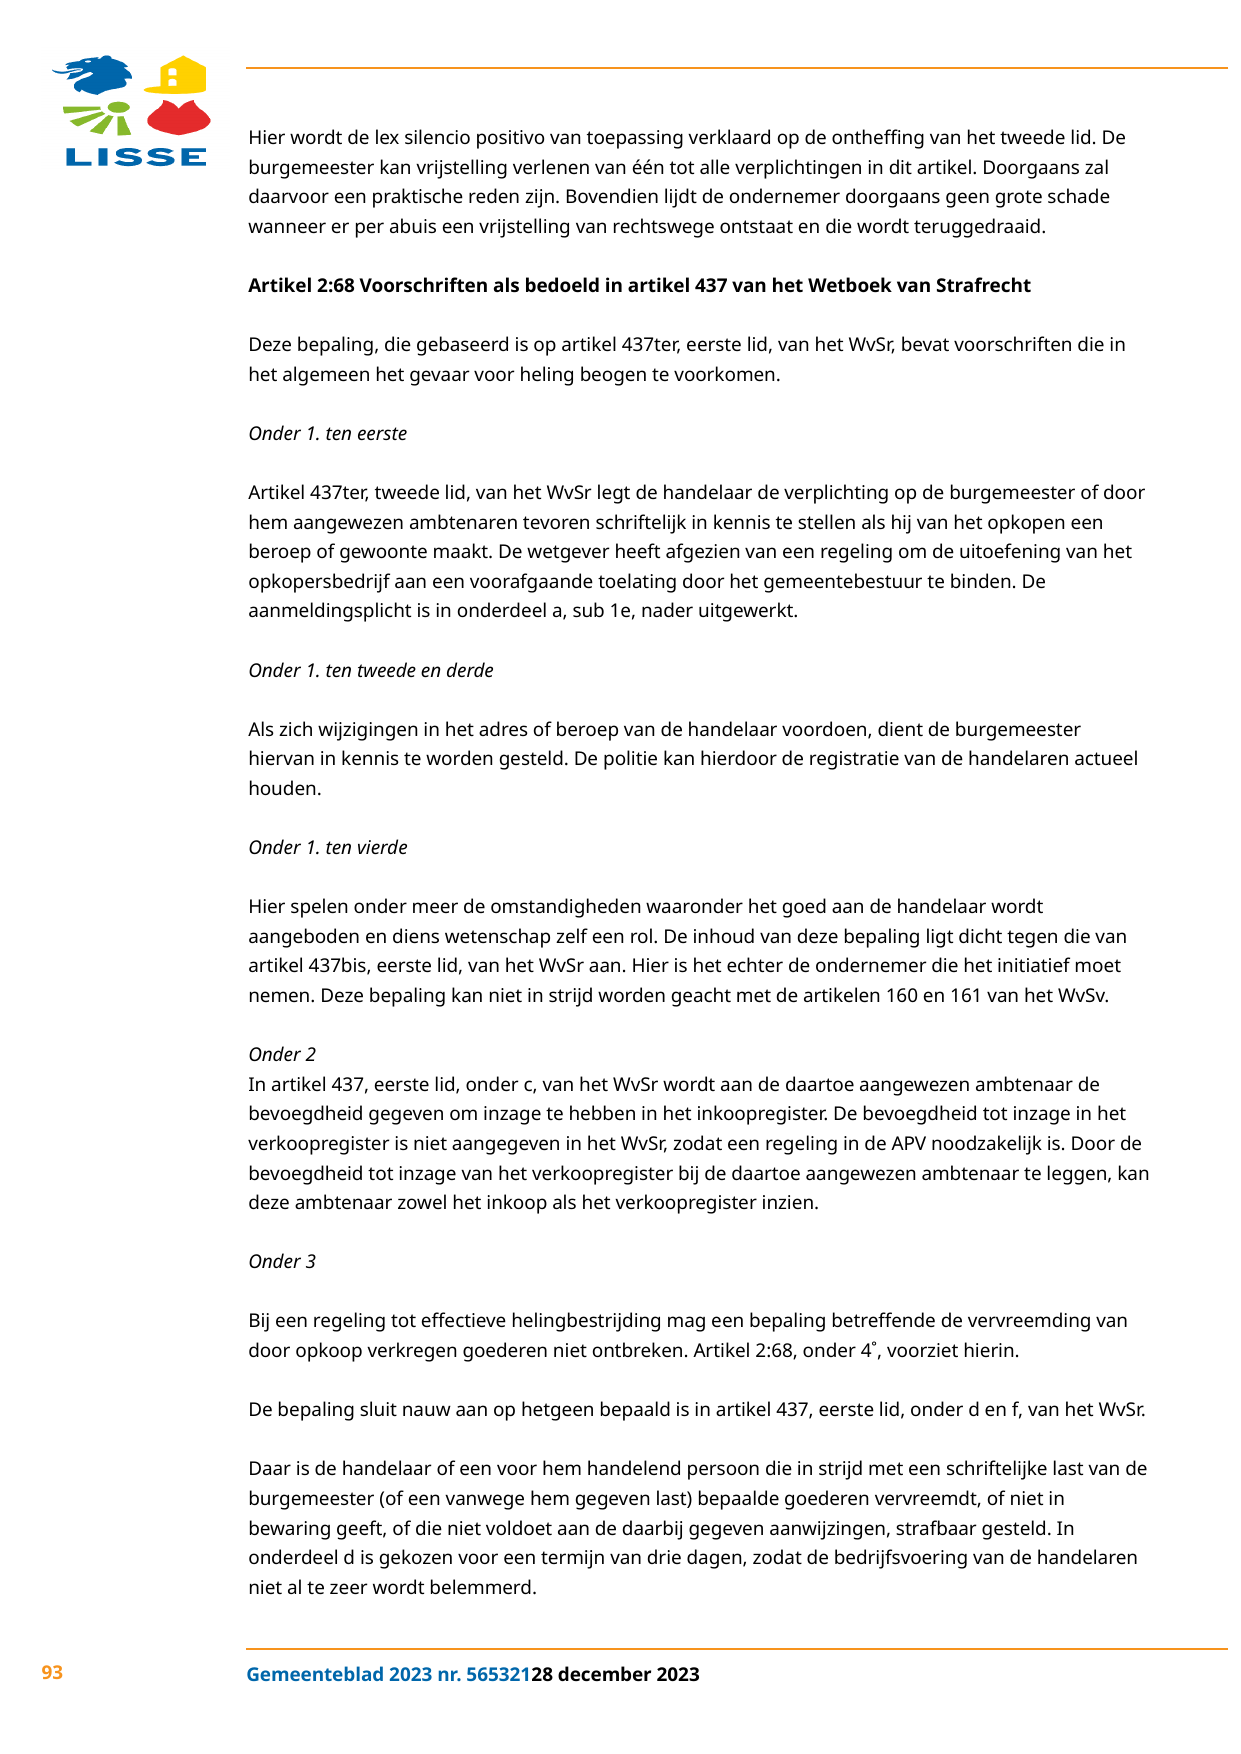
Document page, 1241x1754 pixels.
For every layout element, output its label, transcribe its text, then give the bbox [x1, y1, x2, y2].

text Hier wordt de lex silencio positivo van toepassing verklaard op de ontheffing van het tweede lid. De burgemeester kan vrijstelling verlenen van één tot alle verplichtingen in dit artikel. Doorgaans zal daarvoor een praktische reden zijn. Bovendien lijdt de ondernemer doorgaans geen grote schade wanneer er per abuis een vrijstelling van rechtswege ontstaat en die wordt teruggedraaid. [248, 124, 1152, 239]
text Onder 2 [248, 1041, 1152, 1067]
text Artikel 437ter, tweede lid, van het WvSr legt de handelaar de verplichting op de burgemeester of door hem aangewezen ambtenaren tevoren schriftelijk in kennis te stellen als hij van het opkopen een beroep of gewoonte maakt. De wetgever heeft afgezien van een regeling om de uitoefening van het opkopersbedrijf aan een voorafgaande toelating door het gemeentebestuur te binden. De aanmeldingsplicht is in onderdeel a, sub 1e, nader uitgewerkt. [248, 479, 1152, 623]
text Onder 1. ten vierde [248, 834, 1152, 860]
text Deze bepaling, die gebaseerd is op artikel 437ter, eerste lid, van het WvSr, bevat voorschriften die in het algemeen het gevaar voor heling beogen te voorkomen. [248, 331, 1152, 387]
text Onder 1. ten eerste [248, 420, 1152, 446]
text Hier spelen onder meer de omstandigheden waaronder het goed aan de handelaar wordt aangeboden en diens wetenschap zelf een rol. De inhoud van deze bepaling ligt dicht tegen die van artikel 437bis, eerste lid, van het WvSr aan. Hier is het echter de ondernemer die het initiatief moet nemen. Deze bepaling kan niet in strijd worden geacht met de artikelen 160 en 161 van het WvSv. [248, 893, 1152, 1008]
text Als zich wijzigingen in het adres of beroep van de handelaar voordoen, dient de burgemeester hiervan in kennis te worden gesteld. De politie kan hierdoor de registratie van de handelaren actueel houden. [248, 716, 1152, 801]
text De bepaling sluit nauw aan op hetgeen bepaald is in artikel 437, eerste lid, onder d en f, van het WvSr. [248, 1396, 1152, 1422]
picture [41, 47, 231, 172]
text Bij een regeling tot effectieve helingbestrijding mag een bepaling betreffende de vervreemding van door opkoop verkregen goederen niet ontbreken. Artikel 2:68, onder 4˚, voorziet hierin. [248, 1308, 1152, 1363]
text Artikel 2:68 Voorschriften als bedoeld in artikel 437 van het Wetboek van Strafrecht [248, 272, 1152, 298]
text Onder 3 [248, 1248, 1152, 1274]
text Onder 1. ten tweede en derde [248, 657, 1152, 683]
text In artikel 437, eerste lid, onder c, van het WvSr wordt aan de daartoe aangewezen ambtenaar de bevoegdheid gegeven om inzage te hebben in het inkoopregister. De bevoegdheid tot inzage in het verkoopregister is niet aangegeven in het WvSr, zodat een regeling in de APV noodzakelijk is. Door de bevoegdheid tot inzage van het verkoopregister bij de daartoe aangewezen ambtenaar te leggen, kan deze ambtenaar zowel het inkoop als het verkoopregister inzien. [248, 1071, 1152, 1215]
text Daar is de handelaar of een voor hem handelend persoon die in strijd met een schriftelijke last van de burgemeester (of een vanwege hem gegeven last) bepaalde goederen vervreemdt, of niet in bewaring geeft, of die niet voldoet aan de daarbij gegeven aanwijzingen, strafbaar gesteld. In onderdeel d is gekozen voor een termijn van drie dagen, zodat de bedrijfsvoering van de handelaren niet al te zeer wordt belemmerd. [248, 1456, 1152, 1600]
